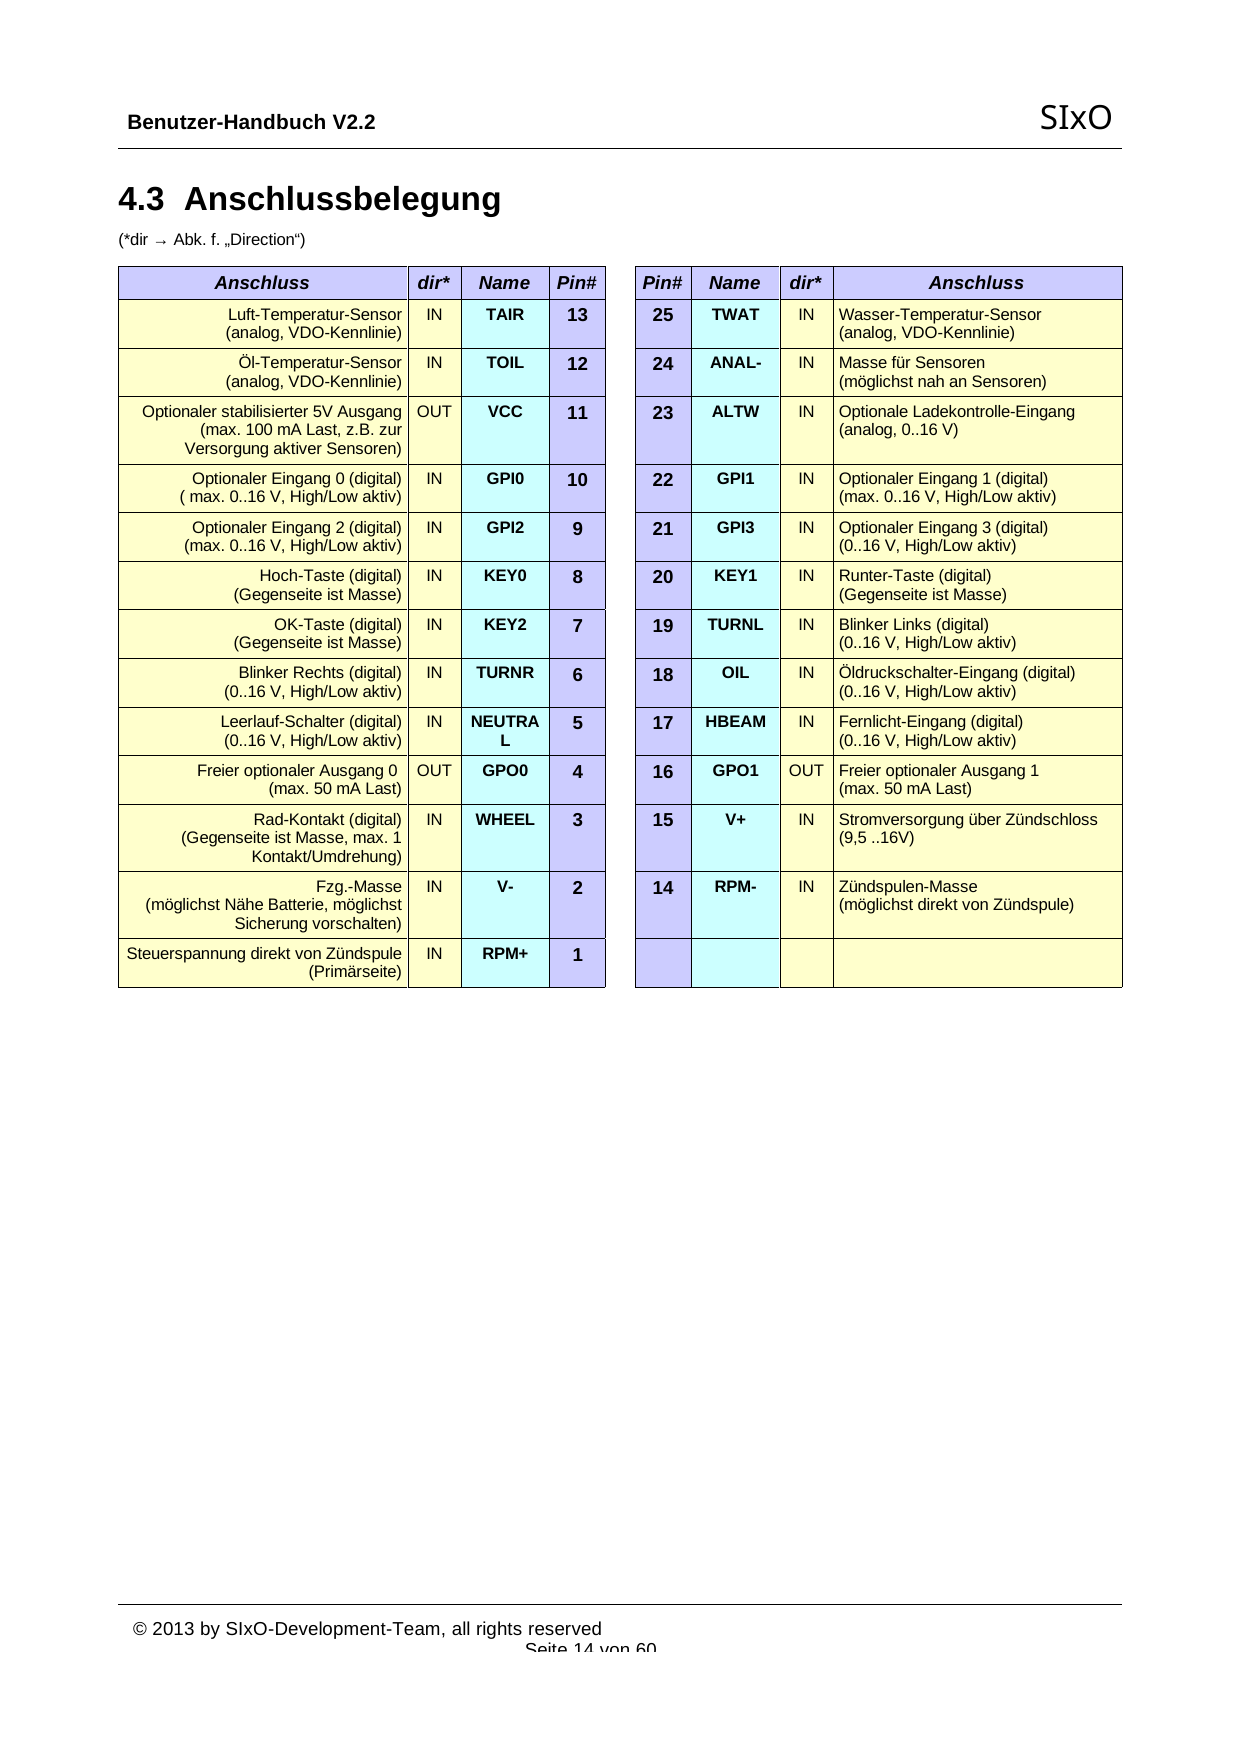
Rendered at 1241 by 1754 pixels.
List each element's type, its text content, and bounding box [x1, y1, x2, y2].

table_cell 18 [636, 659, 691, 707]
table_cell Wasser-Temperatur-Sensor (analog, VDO-Kennlinie) [834, 300, 1122, 348]
table_cell Freier optionaler Ausgang 0 (max. 50 mA Last) [119, 756, 407, 804]
table_cell Masse für Sensoren (möglichst nah an Sensoren) [834, 349, 1122, 396]
table_cell TURNL [692, 610, 779, 658]
subtitle Anschlussbelegung [118, 180, 1122, 218]
table_cell TWAT [692, 300, 779, 348]
table_cell OUT [409, 756, 461, 804]
table_cell 3 [550, 805, 605, 871]
table_cell IN [781, 805, 833, 871]
table_cell RPM- [692, 872, 779, 938]
table_cell TOIL [462, 349, 549, 396]
table_cell [606, 561, 635, 609]
table_cell [606, 871, 635, 938]
table_cell IN [781, 513, 833, 561]
table_cell IN [409, 349, 461, 396]
table_cell IN [781, 872, 833, 938]
table_cell 19 [636, 610, 691, 658]
table_cell Zündspulen-Masse (möglichst direkt von Zündspule) [834, 872, 1122, 938]
table_cell GPI0 [462, 465, 549, 512]
table_cell 10 [550, 465, 605, 512]
table_cell Freier optionaler Ausgang 1 (max. 50 mA Last) [834, 756, 1122, 804]
table_cell IN [409, 708, 461, 755]
table_cell Runter-Taste (digital) (Gegenseite ist Masse) [834, 562, 1122, 609]
table_cell GPI2 [462, 513, 549, 561]
table_cell IN [781, 465, 833, 512]
table_cell GPO0 [462, 756, 549, 804]
table_cell [606, 512, 635, 561]
table_cell KEY0 [462, 562, 549, 609]
table_cell 7 [550, 610, 605, 658]
table_cell [636, 939, 691, 987]
table_header Anschluss [119, 267, 407, 299]
table_cell Öldruckschalter-Eingang (digital) (0..16 V, High/Low aktiv) [834, 659, 1122, 707]
table_cell TAIR [462, 300, 549, 348]
table_cell IN [409, 513, 461, 561]
table_cell IN [781, 562, 833, 609]
table_cell [606, 939, 635, 987]
table_cell ALTW [692, 397, 779, 464]
table_header [606, 266, 635, 299]
table_cell IN [781, 349, 833, 396]
table_cell 11 [550, 397, 605, 464]
table_cell ANAL- [692, 349, 779, 396]
table_cell IN [409, 465, 461, 512]
table_cell [606, 756, 635, 804]
table_cell 2 [550, 872, 605, 938]
table_cell IN [781, 300, 833, 348]
table_cell OK-Taste (digital) (Gegenseite ist Masse) [119, 610, 407, 658]
table_cell IN [409, 300, 461, 348]
table_header Name [462, 267, 549, 299]
table_cell 23 [636, 397, 691, 464]
table_cell IN [409, 805, 461, 871]
table_header dir* [781, 267, 833, 299]
table_cell Öl-Temperatur-Sensor (analog, VDO-Kennlinie) [119, 349, 407, 396]
table_cell Luft-Temperatur-Sensor (analog, VDO-Kennlinie) [119, 300, 407, 348]
table_cell 16 [636, 756, 691, 804]
table_cell IN [409, 872, 461, 938]
table_cell Optionaler Eingang 1 (digital) (max. 0..16 V, High/Low aktiv) [834, 465, 1122, 512]
text (*dir → Abk. f. „Direction“) [118, 230, 1122, 249]
table_cell OUT [409, 397, 461, 464]
table_cell IN [781, 659, 833, 707]
table_cell IN [781, 708, 833, 755]
table_cell [692, 939, 779, 987]
table_cell GPI3 [692, 513, 779, 561]
table_cell HBEAM [692, 708, 779, 755]
table_cell GPI1 [692, 465, 779, 512]
table_cell WHEEL [462, 805, 549, 871]
table_cell IN [409, 939, 461, 987]
table_header Anschluss [834, 267, 1122, 299]
table_cell [606, 464, 635, 512]
table_cell [606, 804, 635, 871]
table_header dir* [409, 267, 461, 299]
table_cell IN [409, 562, 461, 609]
table_cell 4 [550, 756, 605, 804]
table_cell [606, 348, 635, 396]
table_cell Steuerspannung direkt von Zündspule (Primärseite) [119, 939, 407, 987]
table_cell 15 [636, 805, 691, 871]
table_cell 22 [636, 465, 691, 512]
table_cell Optionaler Eingang 0 (digital) ( max. 0..16 V, High/Low aktiv) [119, 465, 407, 512]
table_cell V- [462, 872, 549, 938]
table_cell 8 [550, 562, 605, 609]
table_cell [834, 939, 1122, 987]
table_cell Blinker Links (digital) (0..16 V, High/Low aktiv) [834, 610, 1122, 658]
table_cell TURNR [462, 659, 549, 707]
table_cell IN [781, 610, 833, 658]
table_cell Leerlauf-Schalter (digital) (0..16 V, High/Low aktiv) [119, 708, 407, 755]
table_cell Rad-Kontakt (digital) (Gegenseite ist Masse, max. 1 Kontakt/Umdrehung) [119, 805, 407, 871]
table_cell NEUTRAL [462, 708, 549, 755]
table_cell Optionaler Eingang 2 (digital) (max. 0..16 V, High/Low aktiv) [119, 513, 407, 561]
table_cell 17 [636, 708, 691, 755]
table_cell Optionaler stabilisierter 5V Ausgang (max. 100 mA Last, z.B. zur Versorgung aktiver Sensoren) [119, 397, 407, 464]
table_cell 21 [636, 513, 691, 561]
table_cell 24 [636, 349, 691, 396]
table_cell KEY1 [692, 562, 779, 609]
table_cell V+ [692, 805, 779, 871]
table_cell IN [409, 659, 461, 707]
table_cell OIL [692, 659, 779, 707]
table_cell Stromversorgung über Zündschloss (9,5 ..16V) [834, 805, 1122, 871]
table_cell [606, 610, 635, 658]
table_cell [606, 707, 635, 756]
table_cell 5 [550, 708, 605, 755]
table_cell [606, 658, 635, 707]
table_cell 6 [550, 659, 605, 707]
table_cell OUT [781, 756, 833, 804]
table_cell 12 [550, 349, 605, 396]
table_cell IN [781, 397, 833, 464]
table_cell Fernlicht-Eingang (digital) (0..16 V, High/Low aktiv) [834, 708, 1122, 755]
table_cell GPO1 [692, 756, 779, 804]
table_cell 14 [636, 872, 691, 938]
table_cell 25 [636, 300, 691, 348]
table_cell [781, 939, 833, 987]
table_cell Optionale Ladekontrolle-Eingang (analog, 0..16 V) [834, 397, 1122, 464]
table_cell 20 [636, 562, 691, 609]
table_header Pin# [550, 267, 605, 299]
table_header Pin# [636, 267, 691, 299]
table_cell 1 [550, 939, 605, 987]
table_cell Fzg.-Masse (möglichst Nähe Batterie, möglichst Sicherung vorschalten) [119, 872, 407, 938]
table_cell [606, 396, 635, 464]
table_header Name [692, 267, 779, 299]
table_cell 13 [550, 300, 605, 348]
table_cell KEY2 [462, 610, 549, 658]
table_cell IN [409, 610, 461, 658]
table_cell Optionaler Eingang 3 (digital) (0..16 V, High/Low aktiv) [834, 513, 1122, 561]
table_cell Blinker Rechts (digital) (0..16 V, High/Low aktiv) [119, 659, 407, 707]
table_cell RPM+ [462, 939, 549, 987]
table_cell Hoch-Taste (digital) (Gegenseite ist Masse) [119, 562, 407, 609]
table_cell 9 [550, 513, 605, 561]
table_cell VCC [462, 397, 549, 464]
table_cell [606, 299, 635, 348]
